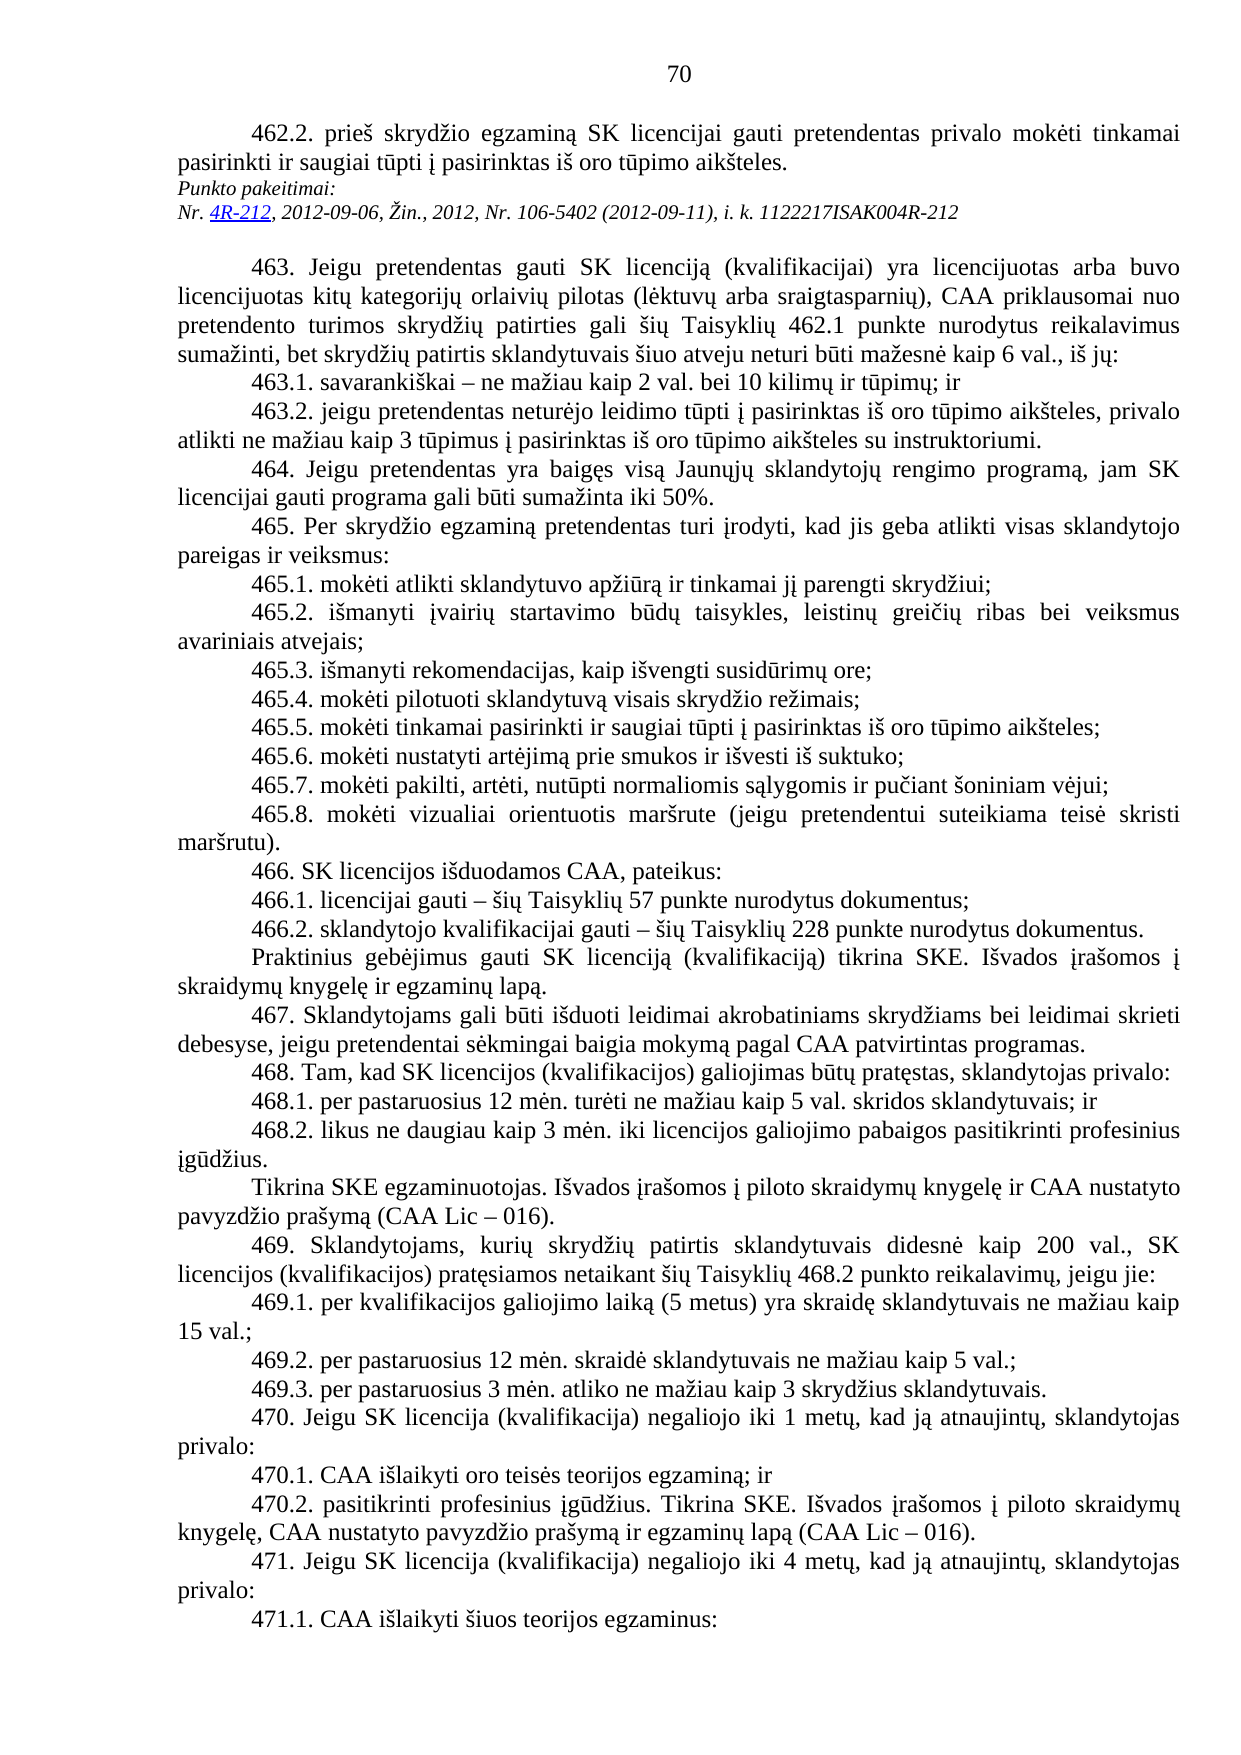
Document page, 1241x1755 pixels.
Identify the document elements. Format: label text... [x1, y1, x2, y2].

text Punkto pakeitimai: [177, 176, 1181, 200]
text 469.2. per pastaruosius 12 mėn. skraidė sklandytuvais ne mažiau kaip 5 val.; [177, 1345, 1181, 1374]
text 464. Jeigu pretendentas yra baigęs visą Jaunųjų sklandytojų rengimo programą, jam SK licencijai gauti programa gali būti sumažinta iki 50%. [177, 454, 1181, 511]
text 465.8. mokėti vizualiai orientuotis maršrute (jeigu pretendentui suteikiama teisė skristi maršrutu). [177, 799, 1181, 856]
text 465.3. išmanyti rekomendacijas, kaip išvengti susidūrimų ore; [177, 655, 1181, 684]
text 469.1. per kvalifikacijos galiojimo laiką (5 metus) yra skraidę sklandytuvais ne mažiau kaip 15 val.; [177, 1287, 1181, 1345]
text 468.2. likus ne daugiau kaip 3 mėn. iki licencijos galiojimo pabaigos pasitikrinti profesinius įgūdžius. [177, 1115, 1181, 1172]
text 463.2. jeigu pretendentas neturėjo leidimo tūpti į pasirinktas iš oro tūpimo aikšteles, privalo atlikti ne mažiau kaip 3 tūpimus į pasirinktas iš oro tūpimo aikšteles su instruktoriumi. [177, 396, 1181, 454]
text 469.3. per pastaruosius 3 mėn. atliko ne mažiau kaip 3 skrydžius sklandytuvais. [177, 1374, 1181, 1402]
text 471.1. CAA išlaikyti šiuos teorijos egzaminus: [177, 1604, 1181, 1632]
text 470.2. pasitikrinti profesinius įgūdžius. Tikrina SKE. Išvados įrašomos į piloto skraidymų knygelę, CAA nustatyto pavyzdžio prašymą ir egzaminų lapą (CAA Lic – 016). [177, 1489, 1181, 1546]
text 465.4. mokėti pilotuoti sklandytuvą visais skrydžio režimais; [177, 684, 1181, 712]
text 465. Per skrydžio egzaminą pretendentas turi įrodyti, kad jis geba atlikti visas sklandytojo pareigas ir veiksmus: [177, 511, 1181, 569]
text 466. SK licencijos išduodamos CAA, pateikus: [177, 856, 1181, 885]
text 466.2. sklandytojo kvalifikacijai gauti – šių Taisyklių 228 punkte nurodytus dokumentus. [177, 914, 1181, 942]
text 469. Sklandytojams, kurių skrydžių patirtis sklandytuvais didesnė kaip 200 val., SK licencijos (kvalifikacijos) pratęsiamos netaikant šių Taisyklių 468.2 punkto reikalavimų, jeigu jie: [177, 1230, 1181, 1287]
text 463. Jeigu pretendentas gauti SK licenciją (kvalifikacijai) yra licencijuotas arba buvo licencijuotas kitų kategorijų orlaivių pilotas (lėktuvų arba sraigtasparnių), CAA priklausomai nuo pretendento turimos skrydžių patirties gali šių Taisyklių 462.1 punkte nurodytus reikalavimus sumažinti, bet skrydžių patirtis sklandytuvais šiuo atveju neturi būti mažesnė kaip 6 val., iš jų: [177, 252, 1181, 367]
text 466.1. licencijai gauti – šių Taisyklių 57 punkte nurodytus dokumentus; [177, 885, 1181, 914]
text 470. Jeigu SK licencija (kvalifikacija) negaliojo iki 1 metų, kad ją atnaujintų, sklandytojas privalo: [177, 1402, 1181, 1460]
text 465.2. išmanyti įvairių startavimo būdų taisykles, leistinų greičių ribas bei veiksmus avariniais atvejais; [177, 597, 1181, 655]
text 467. Sklandytojams gali būti išduoti leidimai akrobatiniams skrydžiams bei leidimai skrieti debesyse, jeigu pretendentai sėkmingai baigia mokymą pagal CAA patvirtintas programas. [177, 1000, 1181, 1057]
text 462.2. prieš skrydžio egzaminą SK licencijai gauti pretendentas privalo mokėti tinkamai pasirinkti ir saugiai tūpti į pasirinktas iš oro tūpimo aikšteles. [177, 118, 1181, 176]
text 465.7. mokėti pakilti, artėti, nutūpti normaliomis sąlygomis ir pučiant šoniniam vėjui; [177, 770, 1181, 799]
text 468.1. per pastaruosius 12 mėn. turėti ne mažiau kaip 5 val. skridos sklandytuvais; ir [177, 1086, 1181, 1115]
text 465.6. mokėti nustatyti artėjimą prie smukos ir išvesti iš suktuko; [177, 741, 1181, 770]
text 465.5. mokėti tinkamai pasirinkti ir saugiai tūpti į pasirinktas iš oro tūpimo aikšteles; [177, 712, 1181, 741]
text 471. Jeigu SK licencija (kvalifikacija) negaliojo iki 4 metų, kad ją atnaujintų, sklandytojas privalo: [177, 1546, 1181, 1604]
text 465.1. mokėti atlikti sklandytuvo apžiūrą ir tinkamai jį parengti skrydžiui; [177, 569, 1181, 597]
text 470.1. CAA išlaikyti oro teisės teorijos egzaminą; ir [177, 1460, 1181, 1489]
text Nr. 4R-212, 2012-09-06, Žin., 2012, Nr. 106-5402 (2012-09-11), i. k. 1122217ISAK004R-212 [177, 200, 1181, 224]
text Tikrina SKE egzaminuotojas. Išvados įrašomos į piloto skraidymų knygelę ir CAA nustatyto pavyzdžio prašymą (CAA Lic – 016). [177, 1172, 1181, 1230]
text 463.1. savarankiškai – ne mažiau kaip 2 val. bei 10 kilimų ir tūpimų; ir [177, 367, 1181, 396]
text 468. Tam, kad SK licencijos (kvalifikacijos) galiojimas būtų pratęstas, sklandytojas privalo: [177, 1057, 1181, 1086]
text Praktinius gebėjimus gauti SK licenciją (kvalifikaciją) tikrina SKE. Išvados įrašomos į skraidymų knygelę ir egzaminų lapą. [177, 942, 1181, 1000]
